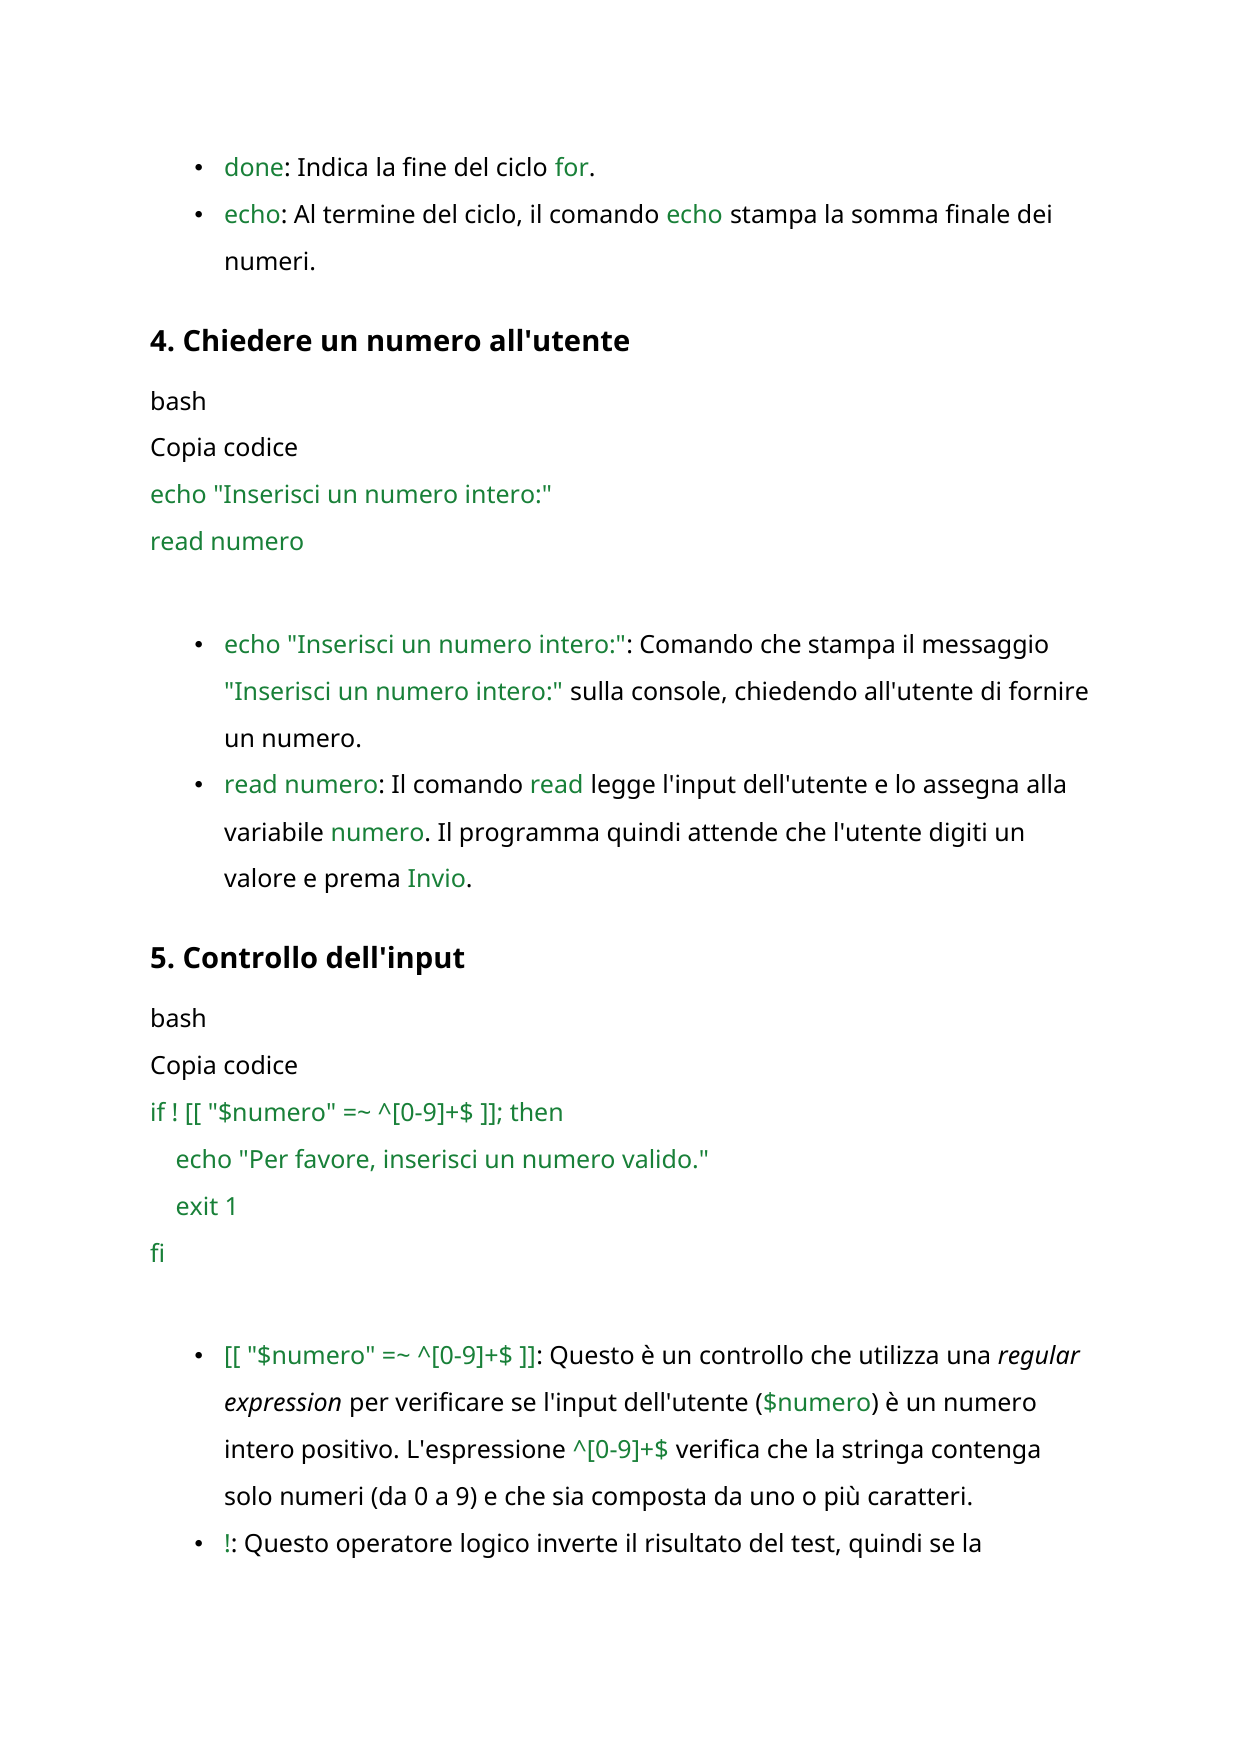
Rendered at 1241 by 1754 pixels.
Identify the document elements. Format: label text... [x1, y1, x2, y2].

subtitle 5. Controllo dell'input [150, 937, 1090, 977]
text Copia codice [150, 430, 1090, 464]
subtitle 4. Chiedere un numero all'utente [150, 320, 1090, 360]
list echo "Inserisci un numero intero:": Comando che stampa il messaggio "Inserisci un numero intero:" sulla console, chiedendo all'utente di fornire un numero. [194, 626, 1090, 754]
text echo "Per favore, inserisci un numero valido." [150, 1141, 1090, 1175]
text bash [150, 1000, 1090, 1034]
text Copia codice [150, 1047, 1090, 1081]
list echo: Al termine del ciclo, il comando echo stampa la somma finale dei numeri. [194, 197, 1090, 278]
text if ! [[ "$numero" =~ ^[0-9]+$ ]]; then [150, 1094, 1090, 1128]
text read numero [150, 524, 1090, 558]
list done: Indica la fine del ciclo for. [194, 150, 1090, 184]
text fi [150, 1235, 1090, 1269]
list read numero: Il comando read legge l'input dell'utente e lo assegna alla variabile numero. Il programma quindi attende che l'utente digiti un valore e prema Invio. [194, 767, 1090, 895]
text bash [150, 383, 1090, 417]
list [[ "$numero" =~ ^[0-9]+$ ]]: Questo è un controllo che utilizza una regular expression per verificare se l'input dell'utente ($numero) è un numero intero positivo. L'espressione ^[0-9]+$ verifica che la stringa contenga solo numeri (da 0 a 9) e che sia composta da uno o più caratteri. [194, 1337, 1090, 1512]
list !: Questo operatore logico inverte il risultato del test, quindi se la [194, 1525, 1090, 1559]
text echo "Inserisci un numero intero:" [150, 477, 1090, 511]
text exit 1 [150, 1188, 1090, 1222]
